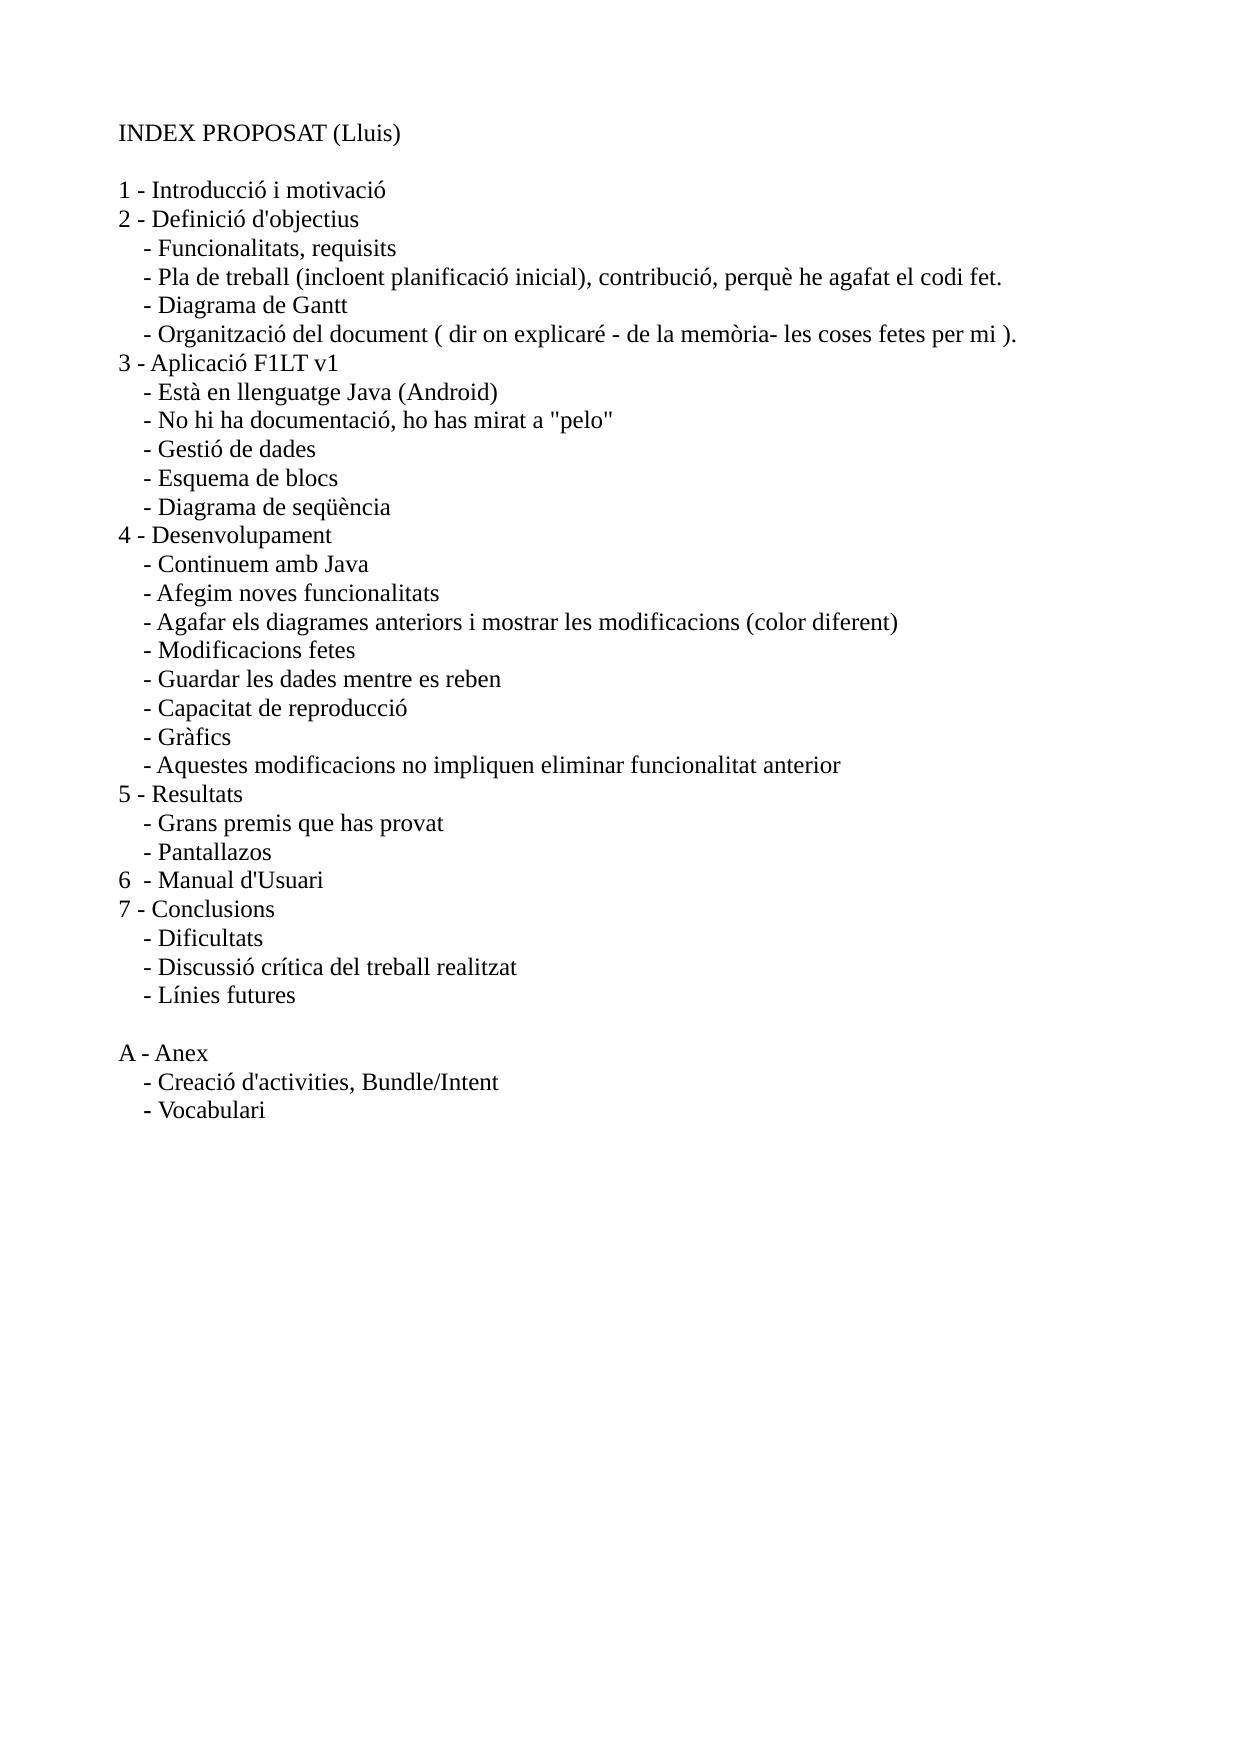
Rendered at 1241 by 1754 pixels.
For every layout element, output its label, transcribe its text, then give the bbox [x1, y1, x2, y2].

text - Continuem amb Java [118, 549, 1122, 578]
text - Guardar les dades mentre es reben [118, 664, 1122, 693]
text - Dificultats [118, 923, 1122, 952]
text INDEX PROPOSAT (Lluis) [118, 118, 1122, 147]
text A - Anex [118, 1038, 1122, 1067]
text - Aquestes modificacions no impliquen eliminar funcionalitat anterior [118, 751, 1122, 779]
text - Capacitat de reproducció [118, 693, 1122, 722]
text - Discussió crítica del treball realitzat [118, 952, 1122, 981]
text 1 - Introducció i motivació [118, 176, 1122, 204]
text - Funcionalitats, requisits [118, 233, 1122, 262]
text - Esquema de blocs [118, 463, 1122, 492]
text - Agafar els diagrames anteriors i mostrar les modificacions (color diferent) [118, 607, 1122, 636]
text - No hi ha documentació, ho has mirat a "pelo" [118, 406, 1122, 434]
text - Línies futures [118, 981, 1122, 1038]
text - Creació d'activities, Bundle/Intent [118, 1067, 1122, 1096]
text - Modificacions fetes [118, 636, 1122, 664]
text 2 - Definició d'objectius [118, 204, 1122, 233]
text 7 - Conclusions [118, 894, 1122, 923]
text - Afegim noves funcionalitats [118, 578, 1122, 607]
text 6 - Manual d'Usuari [118, 866, 1122, 894]
text - Pla de treball (incloent planificació inicial), contribució, perquè he agafat el codi fet. [118, 262, 1122, 291]
text - Està en llenguatge Java (Android) [118, 377, 1122, 406]
text - Gestió de dades [118, 434, 1122, 463]
text - Diagrama de seqüència [118, 492, 1122, 521]
text - Organització del document ( dir on explicaré - de la memòria- les coses fetes per mi ). [118, 319, 1122, 348]
text - Pantallazos [118, 837, 1122, 866]
text - Grans premis que has provat [118, 808, 1122, 837]
text 5 - Resultats [118, 779, 1122, 808]
text 4 - Desenvolupament [118, 521, 1122, 549]
text - Gràfics [118, 722, 1122, 751]
text 3 - Aplicació F1LT v1 [118, 348, 1122, 377]
text - Vocabulari [118, 1096, 1122, 1124]
text - Diagrama de Gantt [118, 291, 1122, 319]
